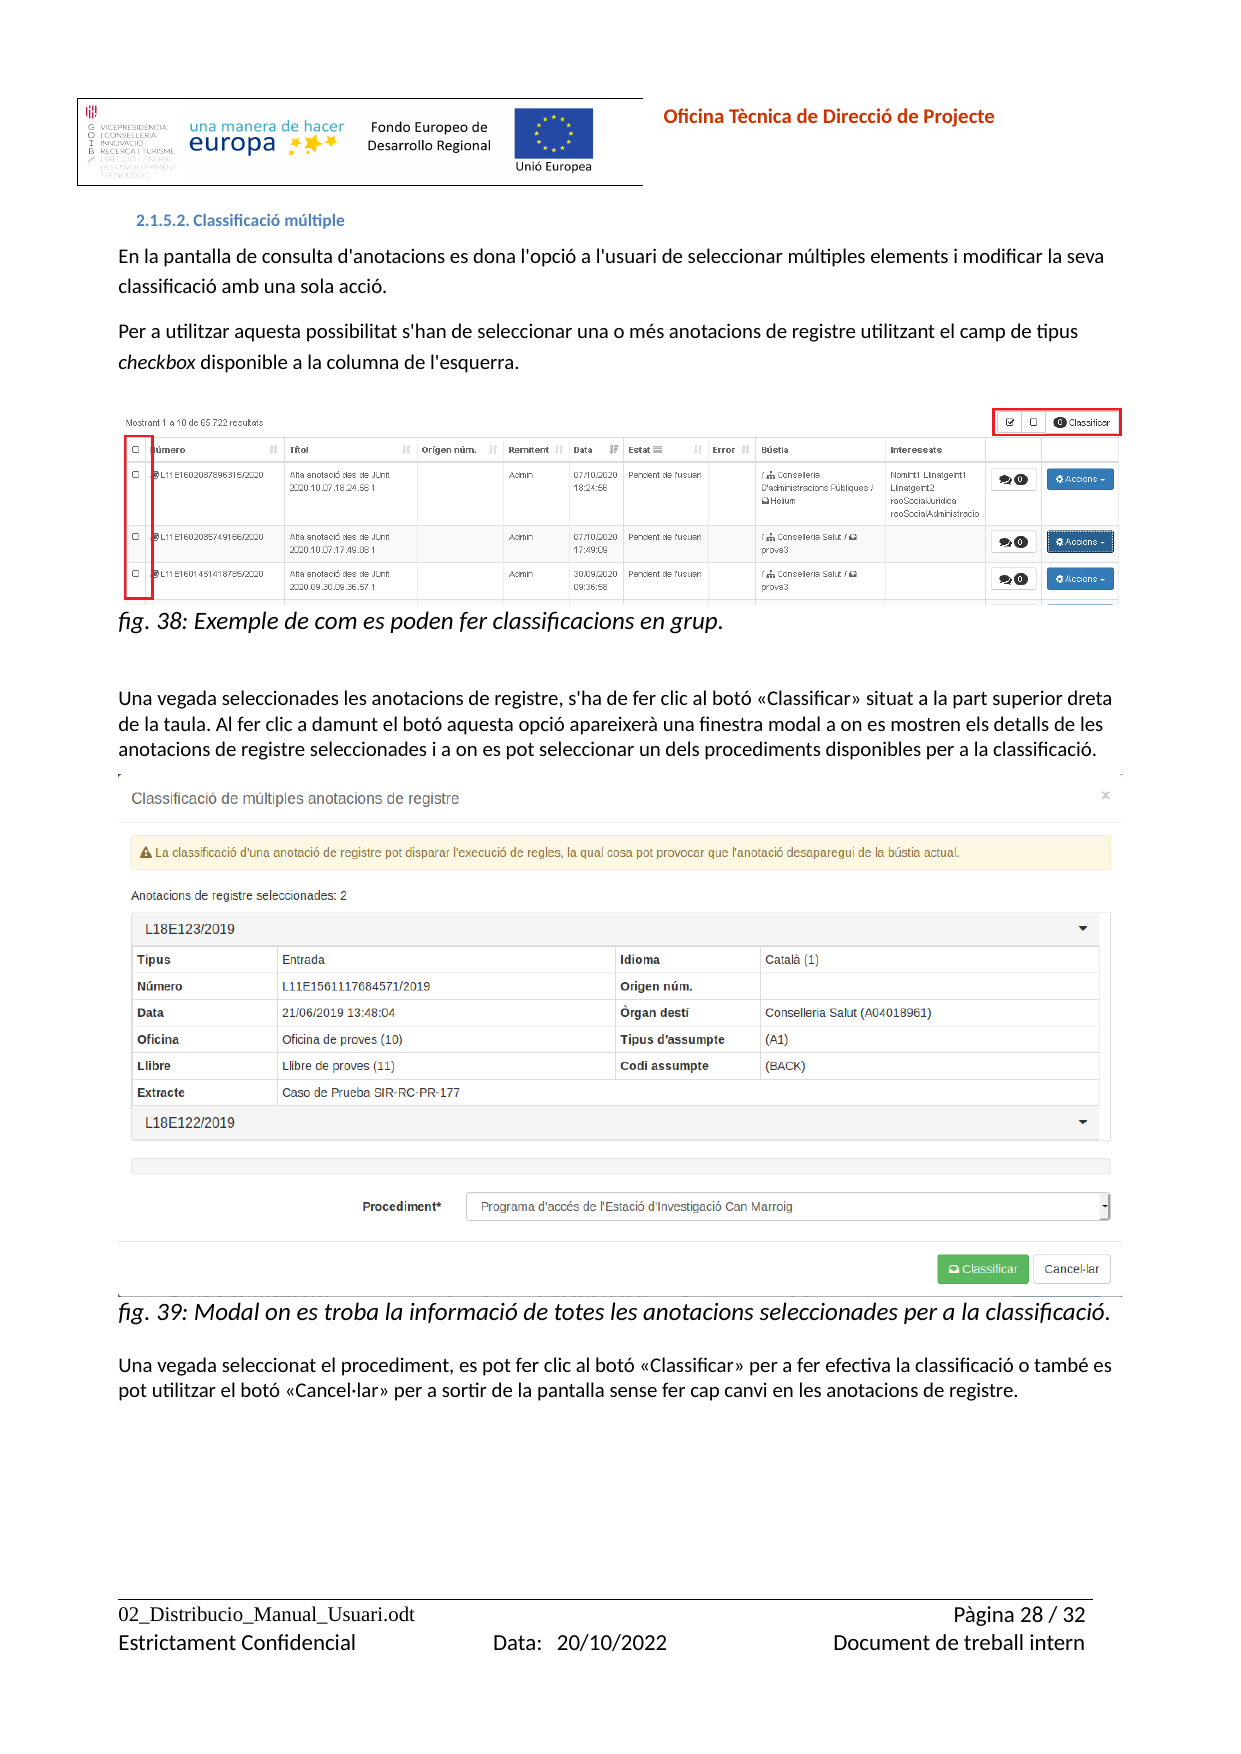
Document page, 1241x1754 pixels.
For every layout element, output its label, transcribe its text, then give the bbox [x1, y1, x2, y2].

text En la pantalla de consulta d'anotacions es dona l'opció a l'usuari de seleccionar múltiples elements i modificar la seva classificació amb una sola acció. [118, 243, 1122, 299]
picture [82, 103, 181, 180]
picture [118, 774, 1123, 1297]
picture [187, 103, 599, 180]
text fig. 39: Modal on es troba la informació de totes les anotacions seleccionades per a la classificació. [118, 1297, 1122, 1327]
text Una vegada seleccionat el procediment, es pot fer clic al botó «Classificar» per a fer efectiva la classificació o també es pot utilitzar el botó «Cancel·lar» per a sortir de la pantalla sense fer cap canvi en les anotacions de registre. [118, 1352, 1122, 1403]
picture [118, 406, 1123, 605]
subtitle Classificació múltiple [136, 209, 1122, 231]
text fig. 38: Exemple de com es poden fer classificacions en grup. [118, 605, 1122, 635]
text Una vegada seleccionades les anotacions de registre, s'ha de fer clic al botó «Classificar» situat a la part superior dreta de la taula. Al fer clic a damunt el botó aquesta opció apareixerà una finestra modal a on es mostren els detalls de les anotacions de registre seleccionades i a on es pot seleccionar un dels procediments disponibles per a la classificació. [118, 685, 1122, 762]
text Per a utilitzar aquesta possibilitat s'han de seleccionar una o més anotacions de registre utilitzant el camp de tipus checkbox disponible a la columna de l'esquerra. [118, 319, 1122, 374]
